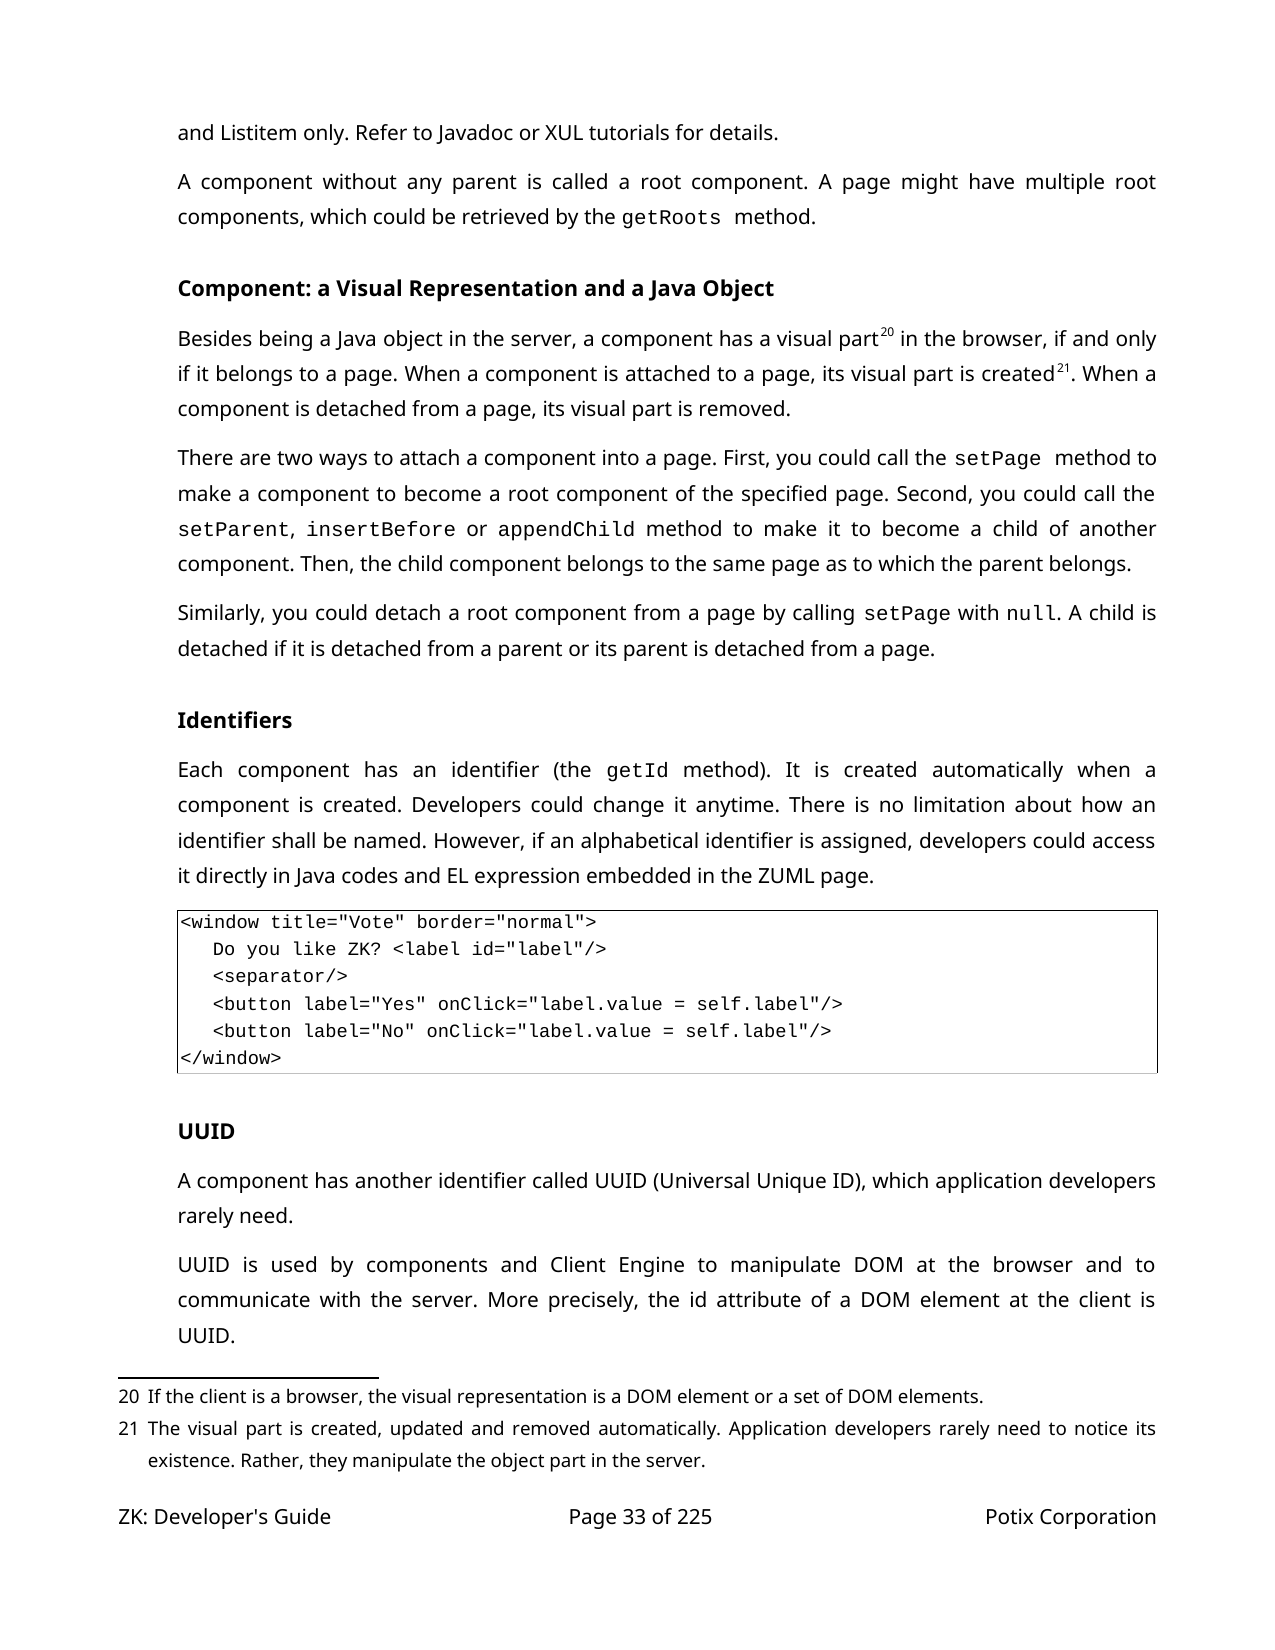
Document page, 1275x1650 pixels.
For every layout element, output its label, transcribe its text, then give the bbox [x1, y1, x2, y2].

text The visual part is created, updated and removed automatically. Application developers rarely need to notice its existence. Rather, they manipulate the object part in the server. [118, 1416, 1157, 1473]
text Similarly, you could detach a root component from a page by calling setPage with null. A child is detached if it is detached from a parent or its parent is detached from a page. [177, 598, 1157, 662]
text </window> [178, 1046, 1157, 1073]
text A component has another identifier called UUID (Universal Unique ID), which application developers rarely need. [177, 1166, 1157, 1230]
text Do you like ZK? <label id="label"/> [178, 937, 1157, 961]
text UUID is used by components and Client Engine to manipulate DOM at the browser and to communicate with the server. More precisely, the id attribute of a DOM element at the client is UUID. [177, 1250, 1157, 1349]
text Each component has an identifier (the getId method). It is created automatically when a component is created. Developers could change it anytime. There is no limitation about how an identifier shall be named. However, if an alphabetical identifier is assigned, developers could access it directly in Java codes and EL expression embedded in the ZUML page. [177, 755, 1157, 889]
text <window title="Vote" border="normal"> [178, 911, 1157, 934]
text <button label="Yes" onClick="label.value = self.label"/> [178, 991, 1157, 1016]
subtitle Identifiers [177, 704, 1157, 734]
subtitle Component: a Visual Representation and a Java Object [177, 273, 1157, 303]
subtitle UUID [177, 1116, 1157, 1146]
text Besides being a Java object in the server, a component has a visual part in the browser, if and only if it belongs to a page. When a component is attached to a page, its visual part is created. When a component is detached from a page, its visual part is removed. [177, 324, 1157, 422]
text There are two ways to attach a component into a page. First, you could call the setPage method to make a component to become a root component of the specified page. Second, you could call the setParent, insertBefore or appendChild method to make it to become a child of another component. Then, the child component belongs to the same page as to which the parent belongs. [177, 443, 1157, 578]
text If the client is a browser, the visual representation is a DOM element or a set of DOM elements. [118, 1384, 1157, 1409]
text <button label="No" onClick="label.value = self.label"/> [178, 1019, 1157, 1043]
text and Listitem only. Refer to Javadoc or XUL tutorials for details. [177, 118, 1157, 146]
text A component without any parent is called a root component. A page might have multiple root components, which could be retrieved by the getRoots method. [177, 167, 1157, 231]
text <separator/> [178, 964, 1157, 988]
